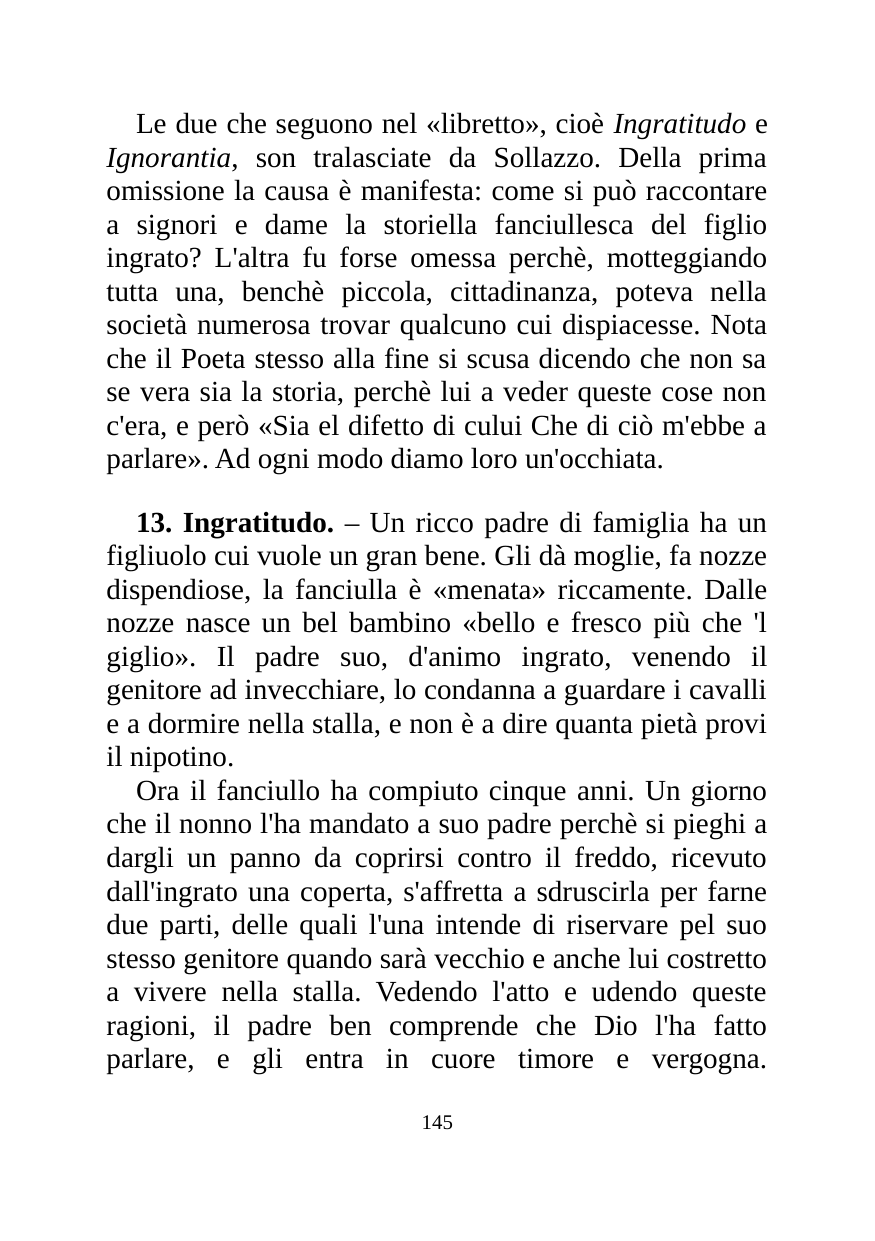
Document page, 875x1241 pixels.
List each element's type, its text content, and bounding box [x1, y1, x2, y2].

text Ora il fanciullo ha compiuto cinque anni. Un giorno che il nonno l'ha mandato a suo padre perchè si pieghi a dargli un panno da coprirsi contro il freddo, ricevuto dall'ingrato una coperta, s'affretta a sdruscirla per farne due parti, delle quali l'una intende di riservare pel suo stesso genitore quando sarà vecchio e anche lui costretto a vivere nella stalla. Vedendo l'atto e udendo queste ragioni, il padre ben comprende che Dio l'ha fatto parlare, e gli entra in cuore timore e vergogna. [106, 773, 768, 1075]
text Le due che seguono nel «libretto», cioè Ingratitudo e Ignorantia, son tralasciate da Sollazzo. Della prima omissione la causa è manifesta: come si può raccontare a signori e dame la storiella fanciullesca del figlio ingrato? L'altra fu forse omessa perchè, motteggiando tutta una, benchè piccola, cittadinanza, poteva nella società numerosa trovar qualcuno cui dispiacesse. Nota che il Poeta stesso alla fine si scusa dicendo che non sa se vera sia la storia, perchè lui a veder queste cose non c'era, e però «Sia el difetto di cului Che di ciò m'ebbe a parlare». Ad ogni modo diamo loro un'occhiata. [106, 106, 768, 475]
text 13. Ingratitudo. – Un ricco padre di famiglia ha un figliuolo cui vuole un gran bene. Gli dà moglie, fa nozze dispendiose, la fanciulla è «menata» riccamente. Dalle nozze nasce un bel bambino «bello e fresco più che 'l giglio». Il padre suo, d'animo ingrato, venendo il genitore ad invecchiare, lo condanna a guardare i cavalli e a dormire nella stalla, e non è a dire quanta pietà provi il nipotino. [106, 505, 768, 773]
